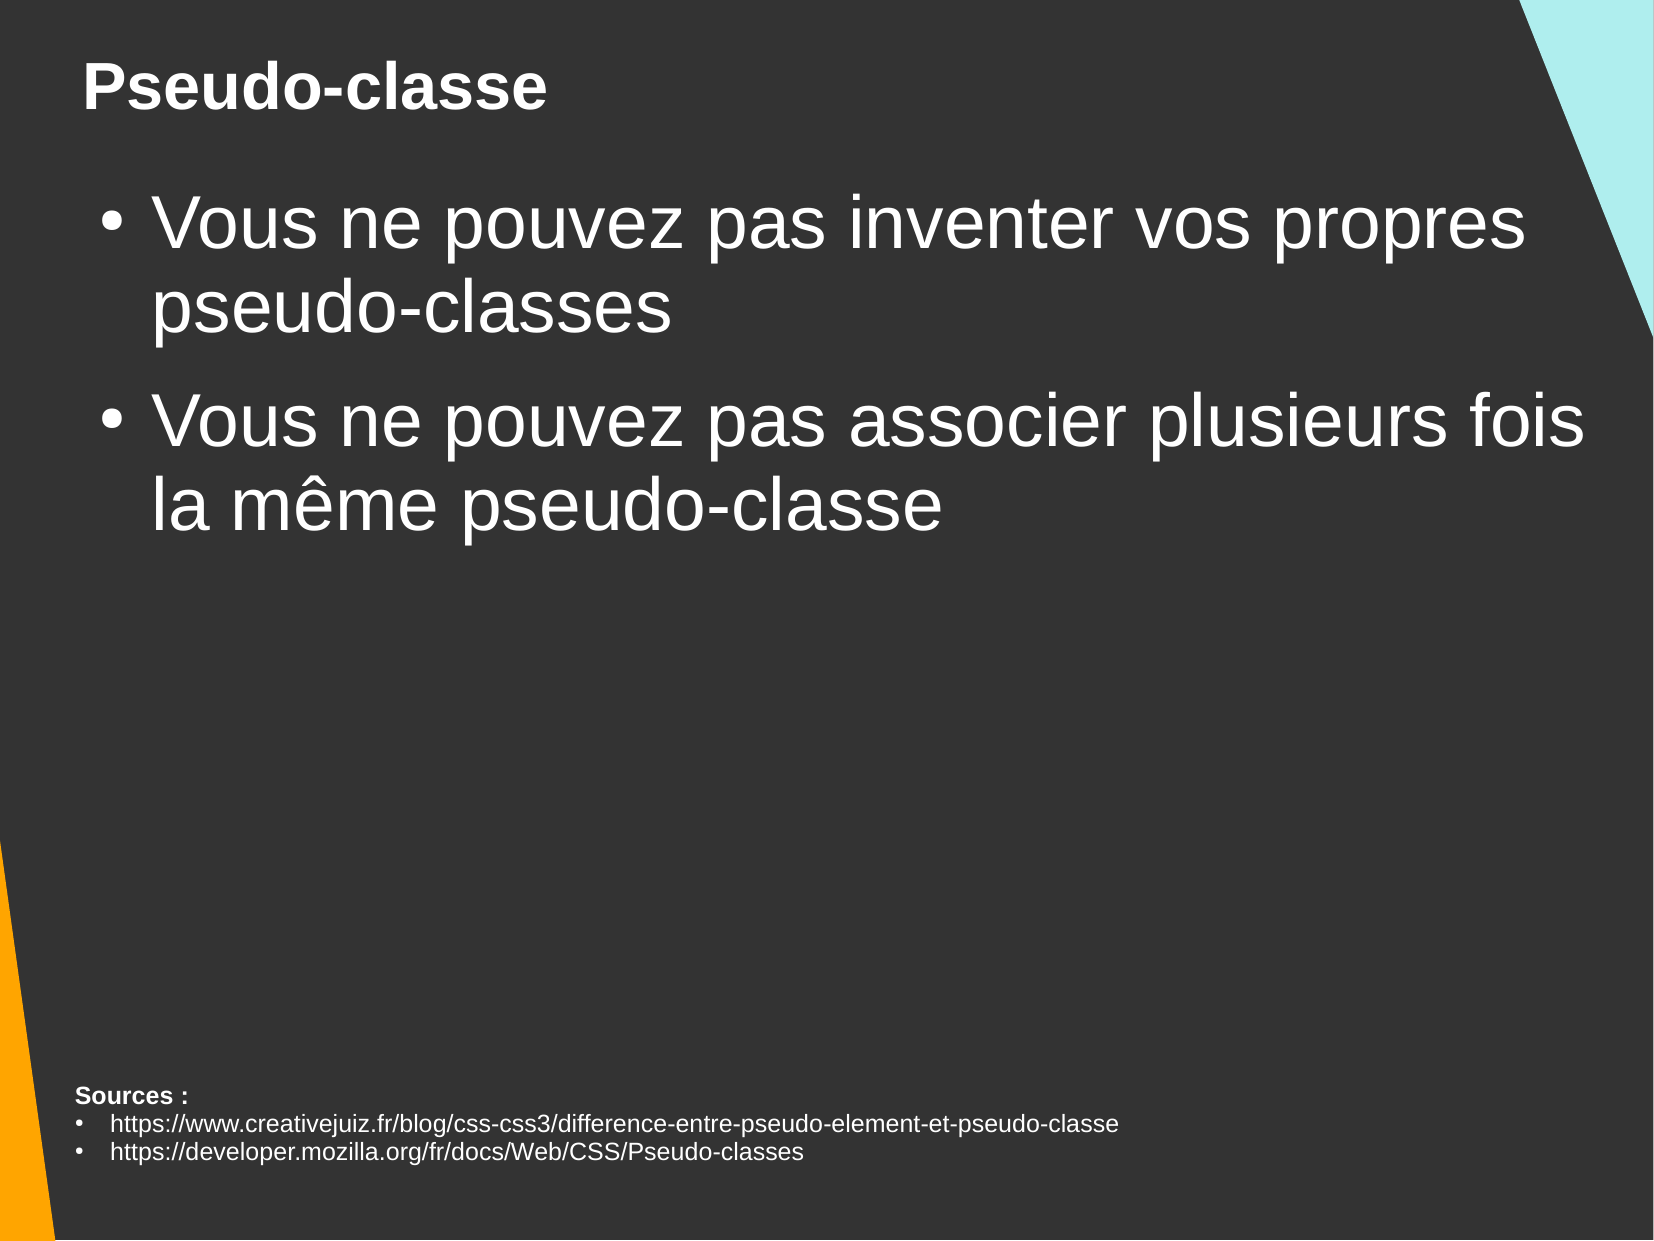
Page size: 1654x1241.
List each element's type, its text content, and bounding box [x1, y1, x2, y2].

title Pseudo-classe [82, 49, 1571, 152]
list Vous ne pouvez pas inventer vos propres pseudo-classes Vous ne pouvez pas associer plusieurs fois la même pseudo-classe [80, 180, 1605, 839]
text_box [0, 840, 56, 1241]
text_box [1519, 0, 1654, 340]
text_box Sources : https://www.creativejuiz.fr/blog/css-css3/difference-entre-pseudo-element-et-pseudo-classe https://developer.mozilla.org/fr/docs/Web/CSS/Pseudo-classes [60, 1074, 1546, 1241]
